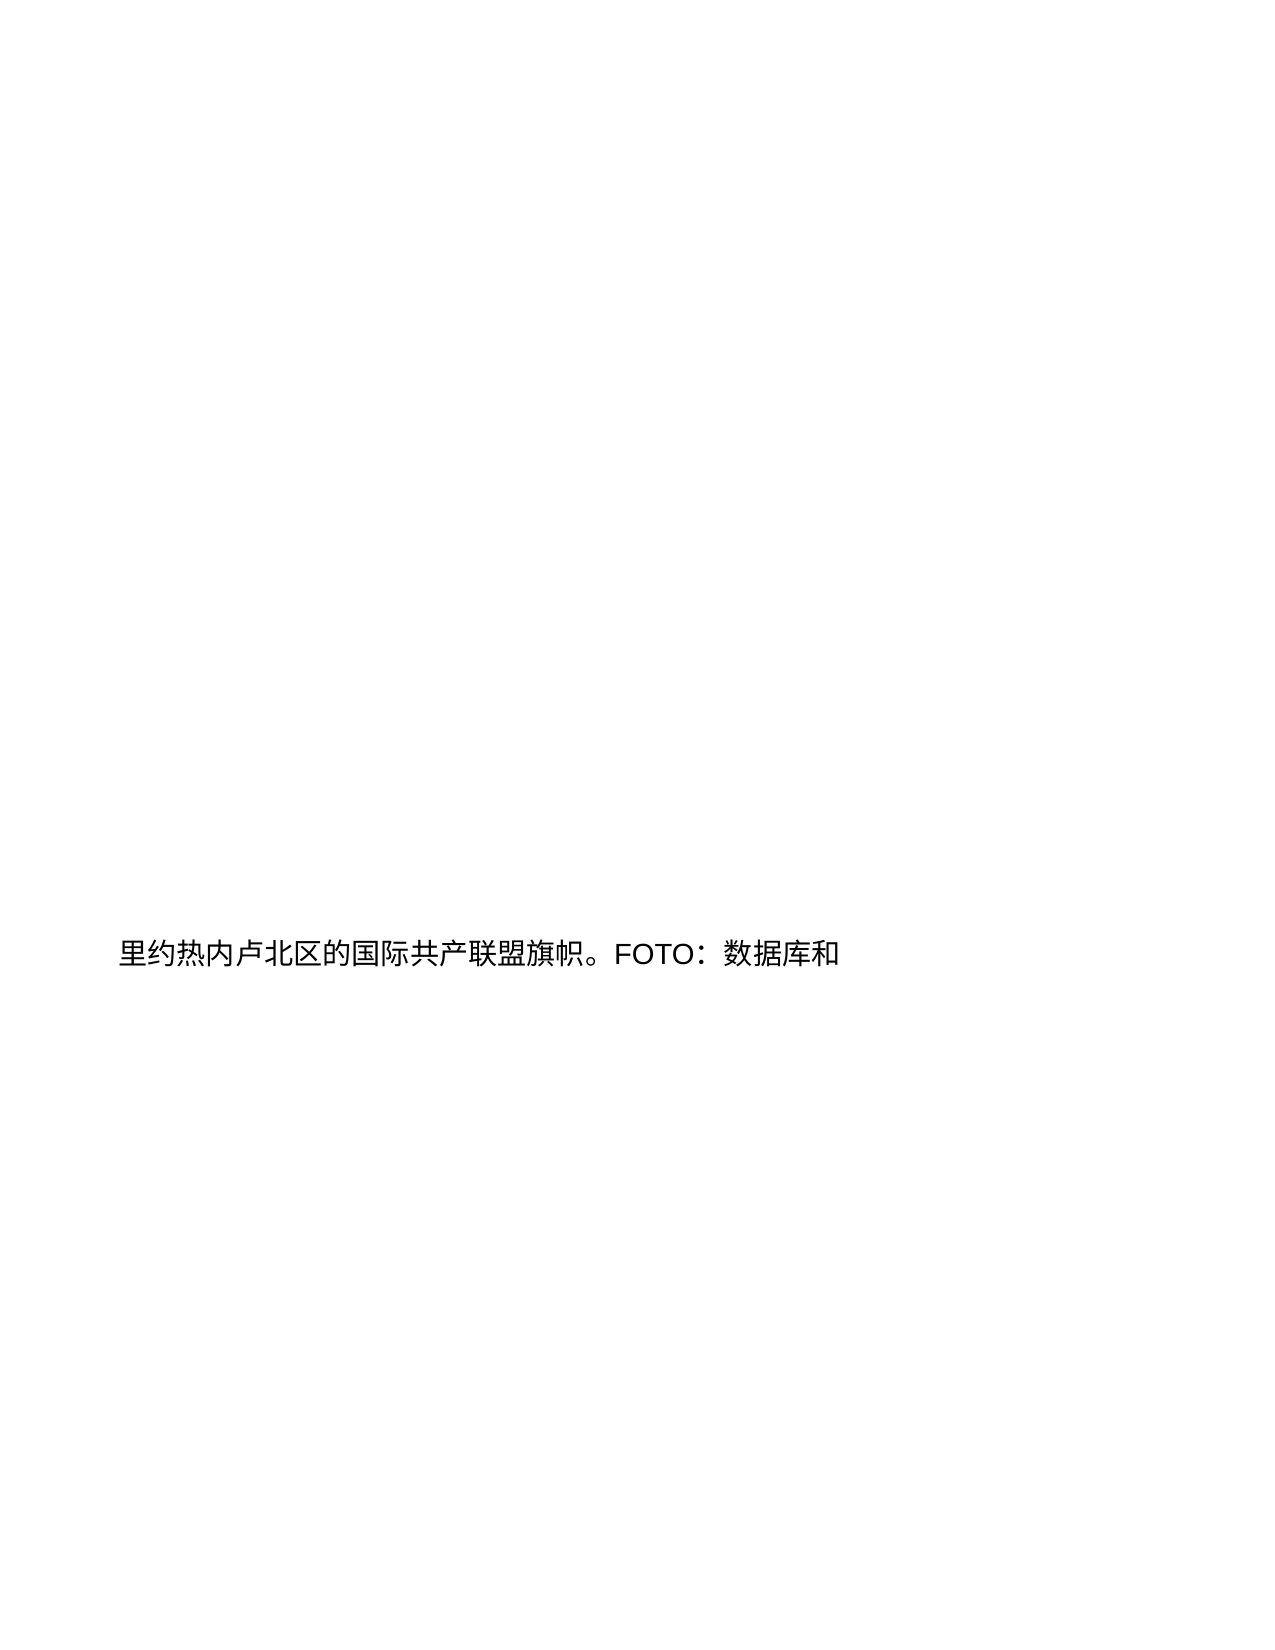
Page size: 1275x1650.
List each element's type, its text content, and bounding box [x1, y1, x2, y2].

text 里约热内卢北区的国际共产联盟旗帜。FOTO：数据库和 [118, 118, 1157, 973]
